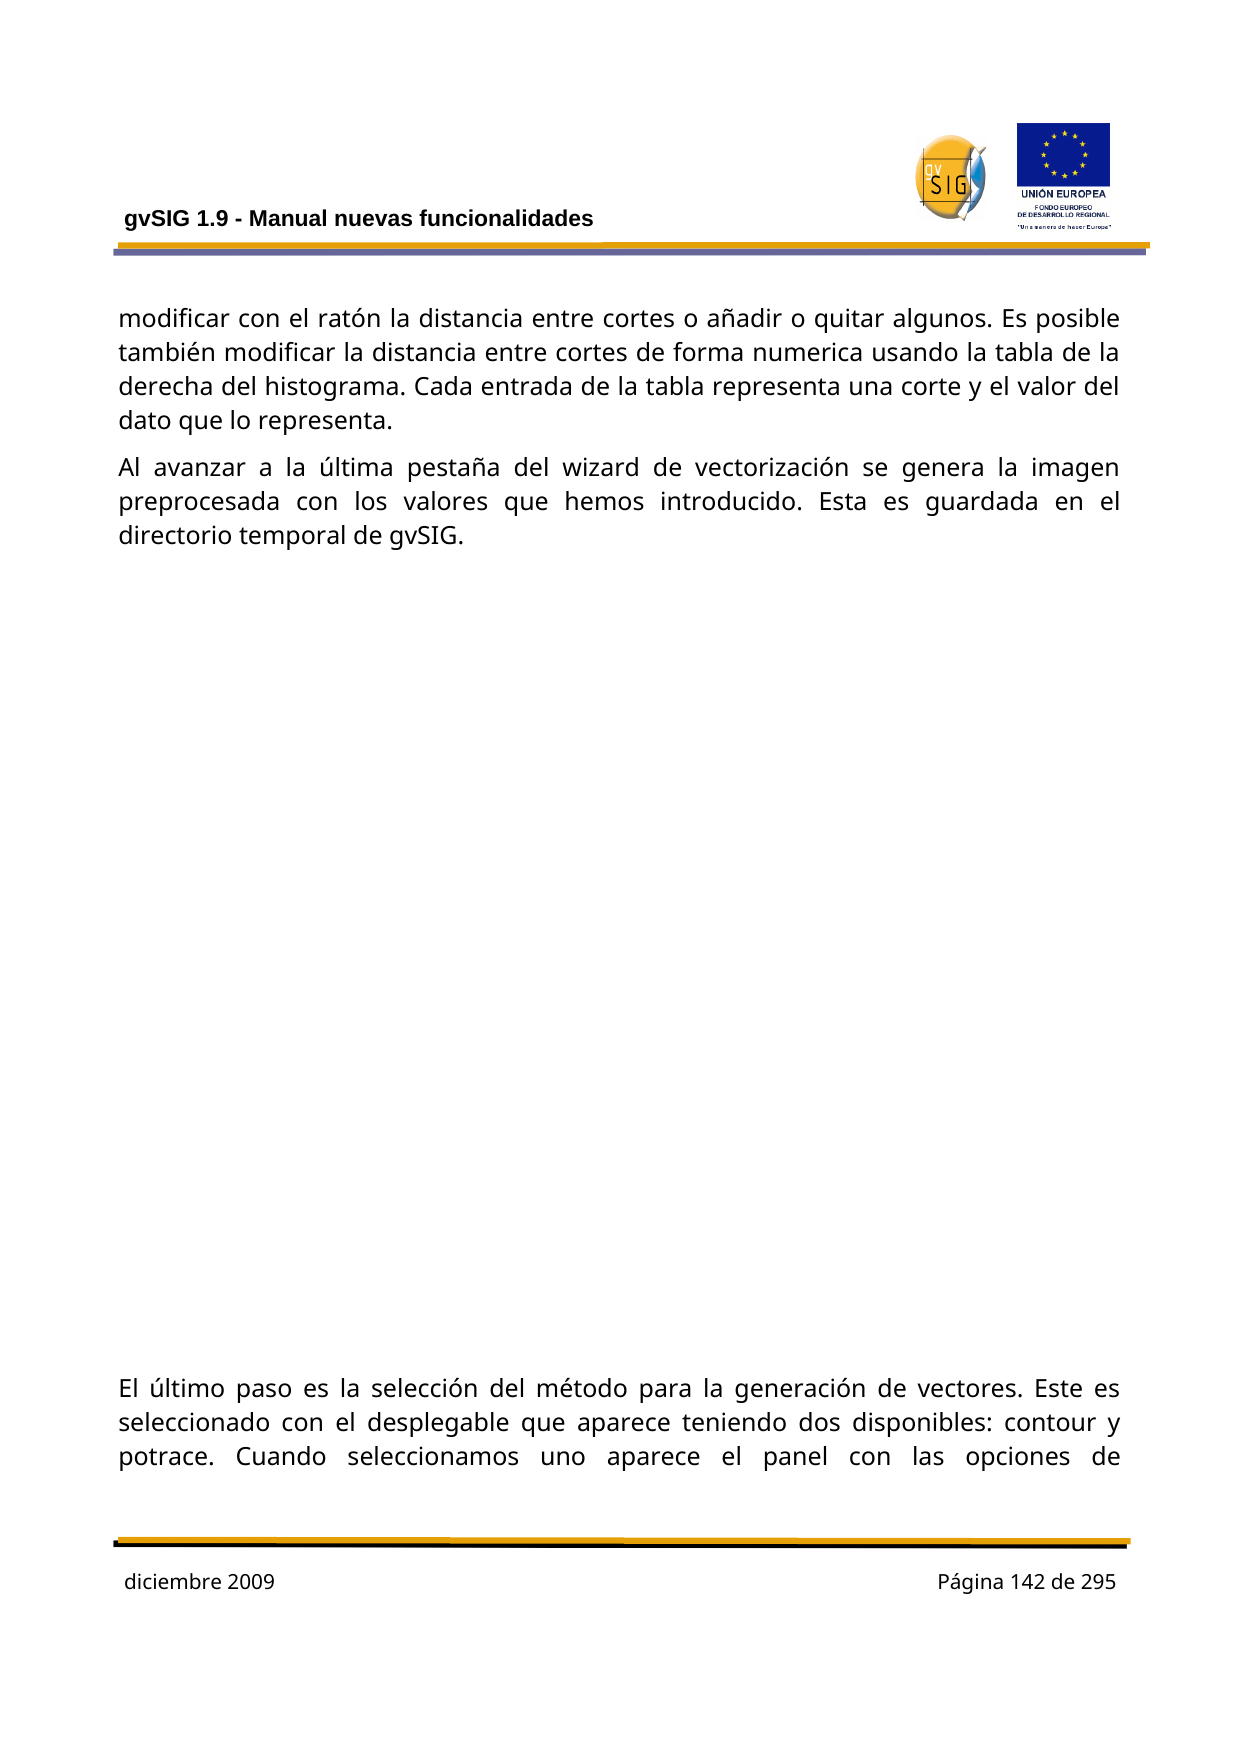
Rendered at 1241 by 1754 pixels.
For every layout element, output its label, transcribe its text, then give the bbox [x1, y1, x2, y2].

text Al avanzar a la última pestaña del wizard de vectorización se genera la imagen preprocesada con los valores que hemos introducido. Esta es guardada en el directorio temporal de gvSIG. [118, 449, 1122, 552]
picture [1015, 123, 1112, 232]
text modificar con el ratón la distancia entre cortes o añadir o quitar algunos. Es posible también modificar la distancia entre cortes de forma numerica usando la tabla de la derecha del histograma. Cada entrada de la tabla representa una corte y el valor del dato que lo representa. [118, 301, 1122, 437]
picture [914, 134, 987, 222]
text El último paso es la selección del método para la generación de vectores. Este es seleccionado con el desplegable que aparece teniendo dos disponibles: contour y potrace. Cuando seleccionamos uno aparece el panel con las opciones de [118, 1370, 1122, 1472]
